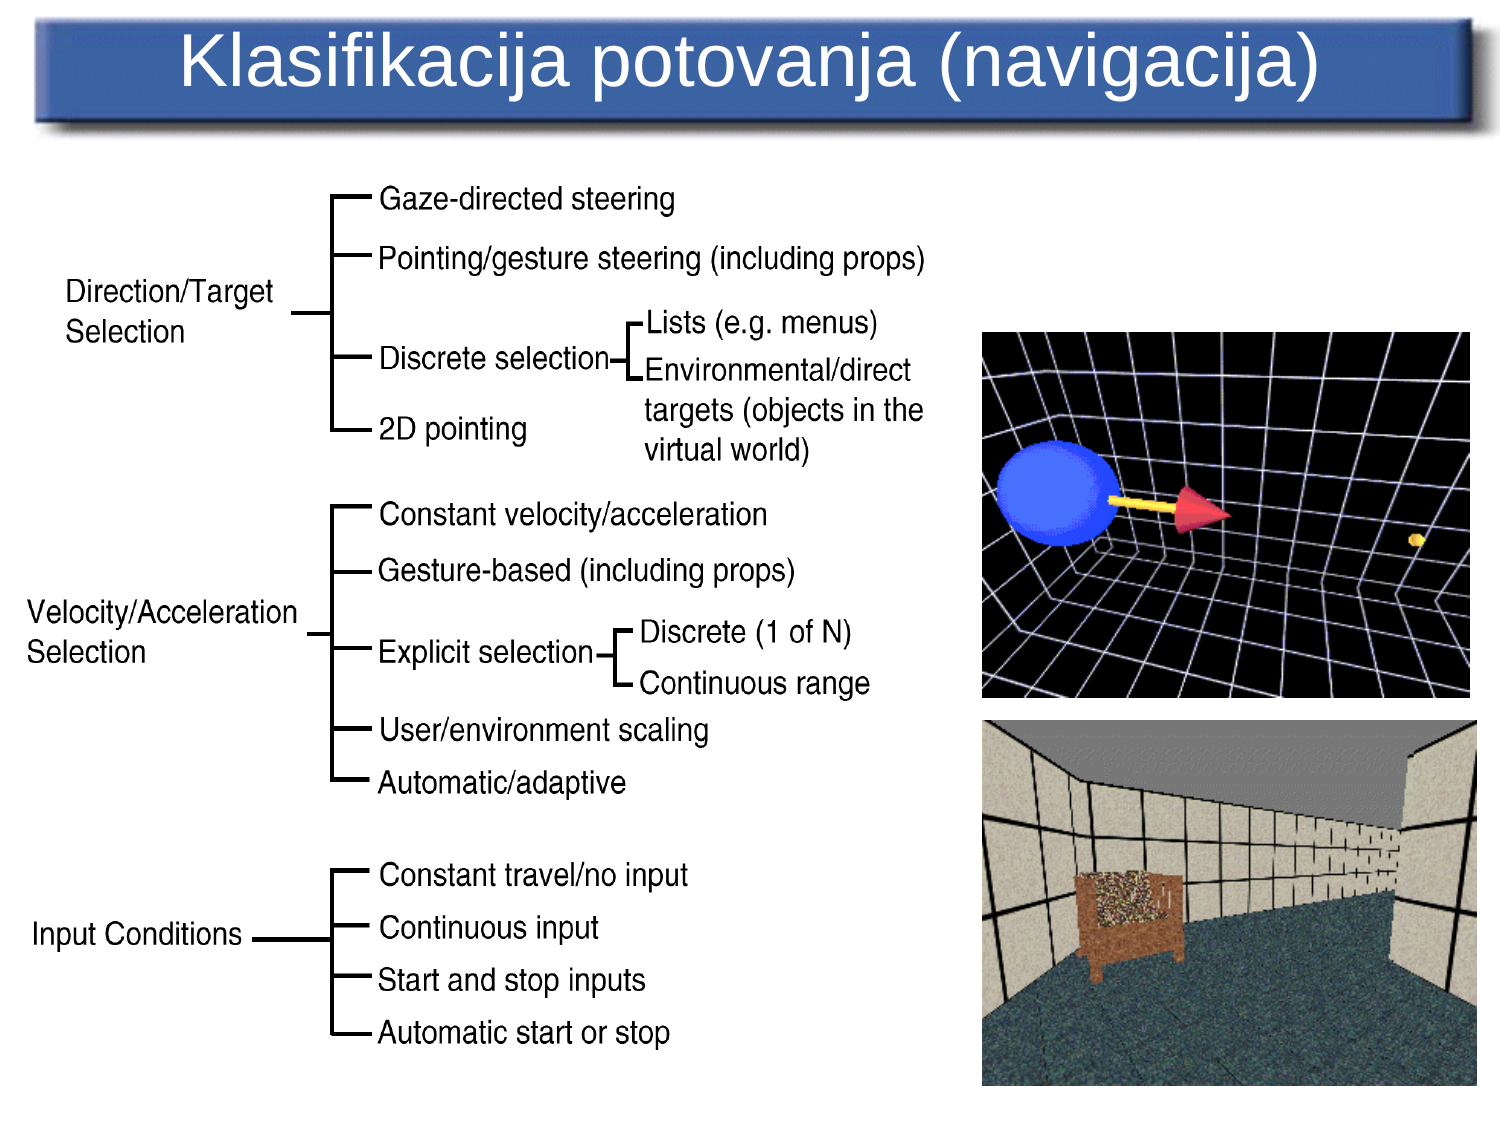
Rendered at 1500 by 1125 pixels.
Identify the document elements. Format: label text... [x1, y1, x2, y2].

picture [33, 15, 1500, 142]
picture [5, 172, 940, 1065]
picture [982, 720, 1477, 1086]
picture [982, 332, 1470, 698]
title Klasifikacija potovanja (navigacija) [53, 0, 1448, 113]
